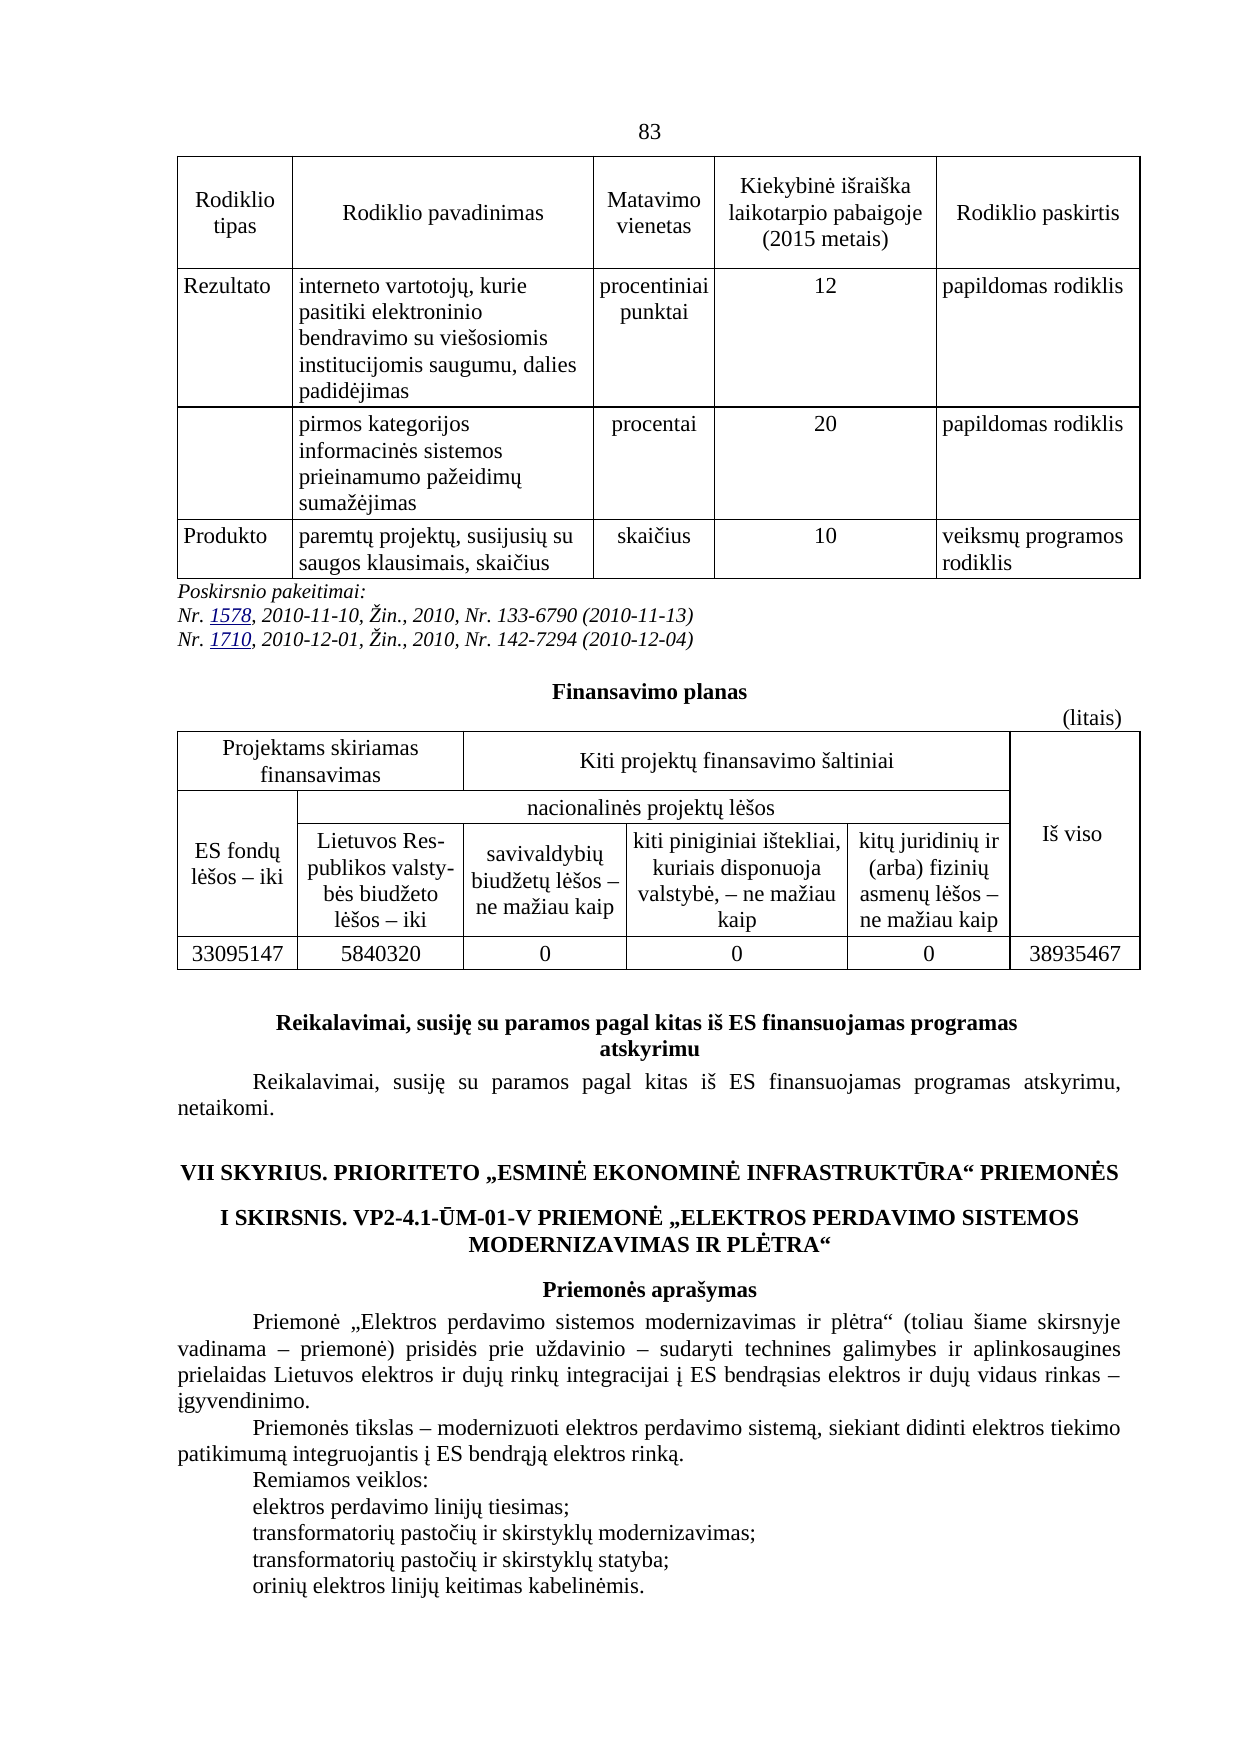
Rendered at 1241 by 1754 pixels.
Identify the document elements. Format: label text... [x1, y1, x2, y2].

text Priemonės aprašymas [177, 1276, 1122, 1302]
text transformatorių pastočių ir skirstyklų statyba; [177, 1546, 1122, 1572]
table_cell 0 [848, 937, 1009, 969]
table_cell procentiniai punktai [594, 269, 714, 406]
table_header Matavimo vienetas [594, 157, 714, 268]
text Finansavimo planas [177, 678, 1122, 704]
table_cell 10 [715, 520, 936, 578]
text Reikalavimai, susiję su paramos pagal kitas iš ES finansuojamas programas atskyrimu [177, 1009, 1122, 1061]
table_cell pirmos kategorijos informacinės sistemos prieinamumo pažeidimų sumažėjimas [293, 408, 593, 519]
table_cell 0 [627, 937, 847, 969]
table_cell Rezultato [178, 269, 292, 406]
subtitle I SKIRSNIS. VP2-4.1-ŪM-01-V PRIEMONĖ „Elektros perdavimo sistemos modernizavimas ir plėtra“ [177, 1204, 1122, 1257]
subtitle VII SKYRIUS. PRIORITETO „ESMINĖ EKONOMINĖ INFRASTRUKTŪRA“ PRIEMONĖS [177, 1159, 1122, 1186]
table_header Rodiklio paskirtis [937, 157, 1139, 268]
table_cell 5840320 [298, 937, 463, 969]
text Nr. 1578, 2010-11-10, Žin., 2010, Nr. 133-6790 (2010-11-13) [177, 603, 1122, 627]
table_header Iš viso [1011, 732, 1139, 936]
table_cell procentai [594, 408, 714, 519]
text Reikalavimai, susiję su paramos pagal kitas iš ES finansuojamas programas atskyrimu, netaikomi. [177, 1068, 1122, 1120]
text Remiamos veiklos: [177, 1467, 1122, 1493]
table_header Rodiklio tipas [178, 157, 292, 268]
table_cell kitų juridinių ir (arba) fizinių asmenų lėšos – ne mažiau kaip [848, 824, 1009, 936]
table_cell papildomas rodiklis [937, 408, 1139, 519]
table_cell papildomas rodiklis [937, 269, 1139, 406]
table_cell kiti piniginiai ištekliai, kuriais disponuoja valstybė, – ne mažiau kaip [627, 824, 847, 936]
table_cell skaičius [594, 520, 714, 578]
table_cell veiksmų programos rodiklis [937, 520, 1139, 578]
table_header Rodiklio pavadinimas [293, 157, 593, 268]
text Priemonės tikslas – modernizuoti elektros perdavimo sistemą, siekiant didinti elektros tiekimo patikimumą integruojantis į ES bendrąją elektros rinką. [177, 1414, 1122, 1467]
text Nr. 1710, 2010-12-01, Žin., 2010, Nr. 142-7294 (2010-12-04) [177, 627, 1122, 651]
text Poskirsnio pakeitimai: [177, 579, 1122, 603]
table_header Kiti projektų finansavimo šaltiniai [464, 732, 1009, 790]
text elektros perdavimo linijų tiesimas; [177, 1493, 1122, 1519]
table_cell 38935467 [1011, 937, 1139, 969]
text transformatorių pastočių ir skirstyklų modernizavimas; [177, 1519, 1122, 1546]
table_header Projektams skiriamas finansavimas [178, 732, 463, 790]
table_cell nacionalinės projektų lėšos [298, 791, 1009, 823]
text orinių elektros linijų keitimas kabelinėmis. [177, 1572, 1122, 1598]
text Priemonė „Elektros perdavimo sistemos modernizavimas ir plėtra“ (toliau šiame skirsnyje vadinama – priemonė) prisidės prie uždavinio – sudaryti technines galimybes ir aplinkosaugines prielaidas Lietuvos elektros ir dujų rinkų integracijai į ES bendrąsias elektros ir dujų vidaus rinkas – įgyvendinimo. [177, 1308, 1122, 1414]
table_cell 20 [715, 408, 936, 519]
table_cell [178, 408, 292, 519]
table_cell 33095147 [178, 937, 297, 969]
table_cell 12 [715, 269, 936, 406]
text (litais) [177, 704, 1122, 731]
table_cell paremtų projektų, susijusių su saugos klausimais, skaičius [293, 520, 593, 578]
table_cell 0 [464, 937, 626, 969]
table_cell Lietuvos Res­publikos vals­ty­bės biudžeto lėšos – iki [298, 824, 463, 936]
table_cell ES fondų lėšos – iki [178, 791, 297, 936]
table_cell Produkto [178, 520, 292, 578]
table_cell interneto vartotojų, kurie pasitiki elektroninio bendravimo su viešosiomis institucijomis saugumu, dalies padidėjimas [293, 269, 593, 406]
table_header Kiekybinė išraiška laikotarpio pabaigoje (2015 metais) [715, 157, 936, 268]
table_cell savivaldybių biudžetų lėšos – ne mažiau kaip [464, 824, 626, 936]
